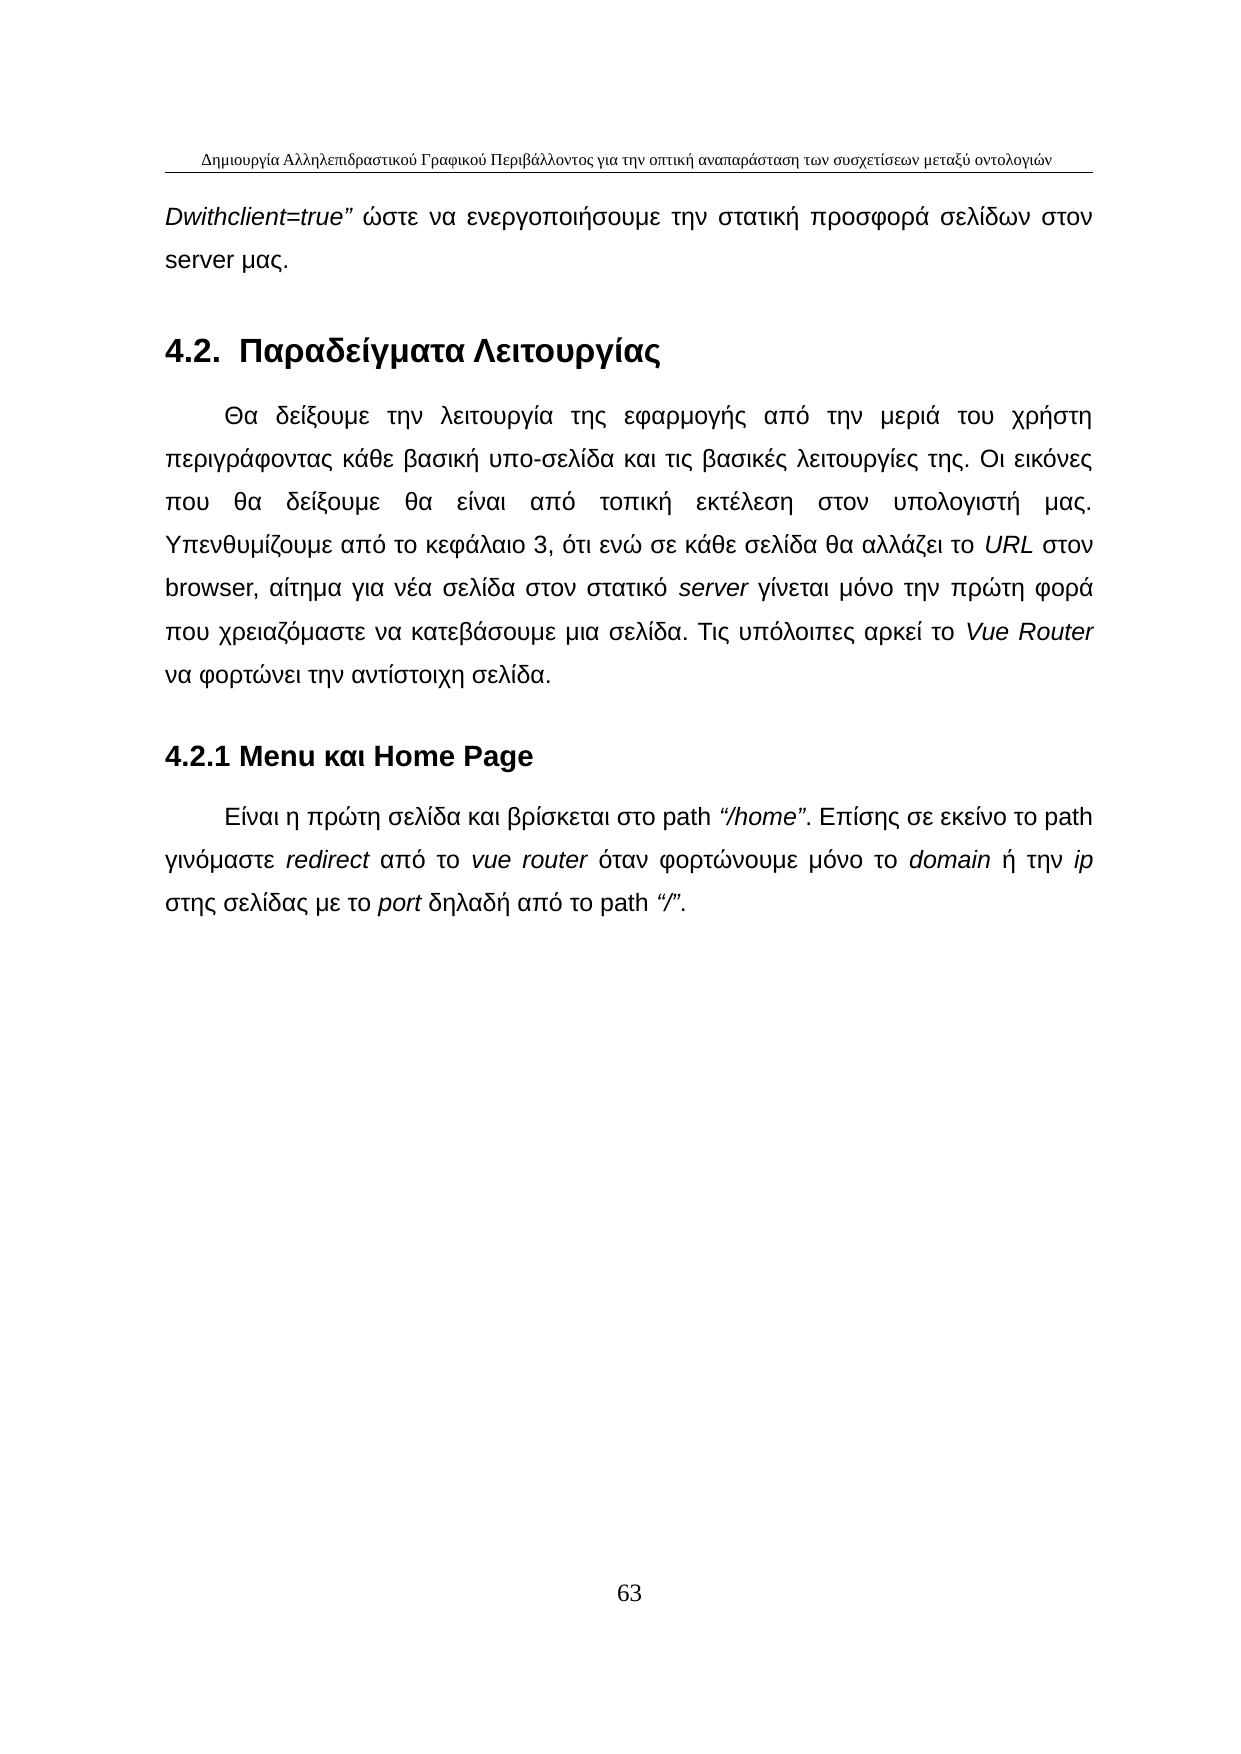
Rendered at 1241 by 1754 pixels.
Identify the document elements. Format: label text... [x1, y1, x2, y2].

subtitle Παραδείγματα Λειτουργίας [165, 331, 1093, 369]
text -Dwithclient=true” ώστε να ενεργοποιήσουμε την στατική προσφορά σελίδων στον server μας. [165, 202, 1093, 274]
text Θα δείξουμε την λειτουργία της εφαρμογής από την μεριά του χρήστη περιγράφοντας κάθε βασική υπο-σελίδα και τις βασικές λειτουργίες της. Οι εικόνες που θα δείξουμε θα είναι από τοπική εκτέλεση στον υπολογιστή μας. Υπενθυμίζουμε από το κεφάλαιο 3, ότι ενώ σε κάθε σελίδα θα αλλάζει το URL στον browser, αίτημα για νέα σελίδα στον στατικό server γίνεται μόνο την πρώτη φορά που χρειαζόμαστε να κατεβάσουμε μια σελίδα. Τις υπόλοιπες αρκεί το Vue Router να φορτώνει την αντίστοιχη σελίδα. [165, 401, 1093, 688]
subtitle Menu και Home Page [165, 738, 1093, 772]
text Είναι η πρώτη σελίδα και βρίσκεται στο path “/home”. Επίσης σε εκείνο το path γινόμαστε redirect από το vue router όταν φορτώνουμε μόνο το domain ή την ip στης σελίδας με το port δηλαδή από το path “/”. [165, 802, 1093, 917]
